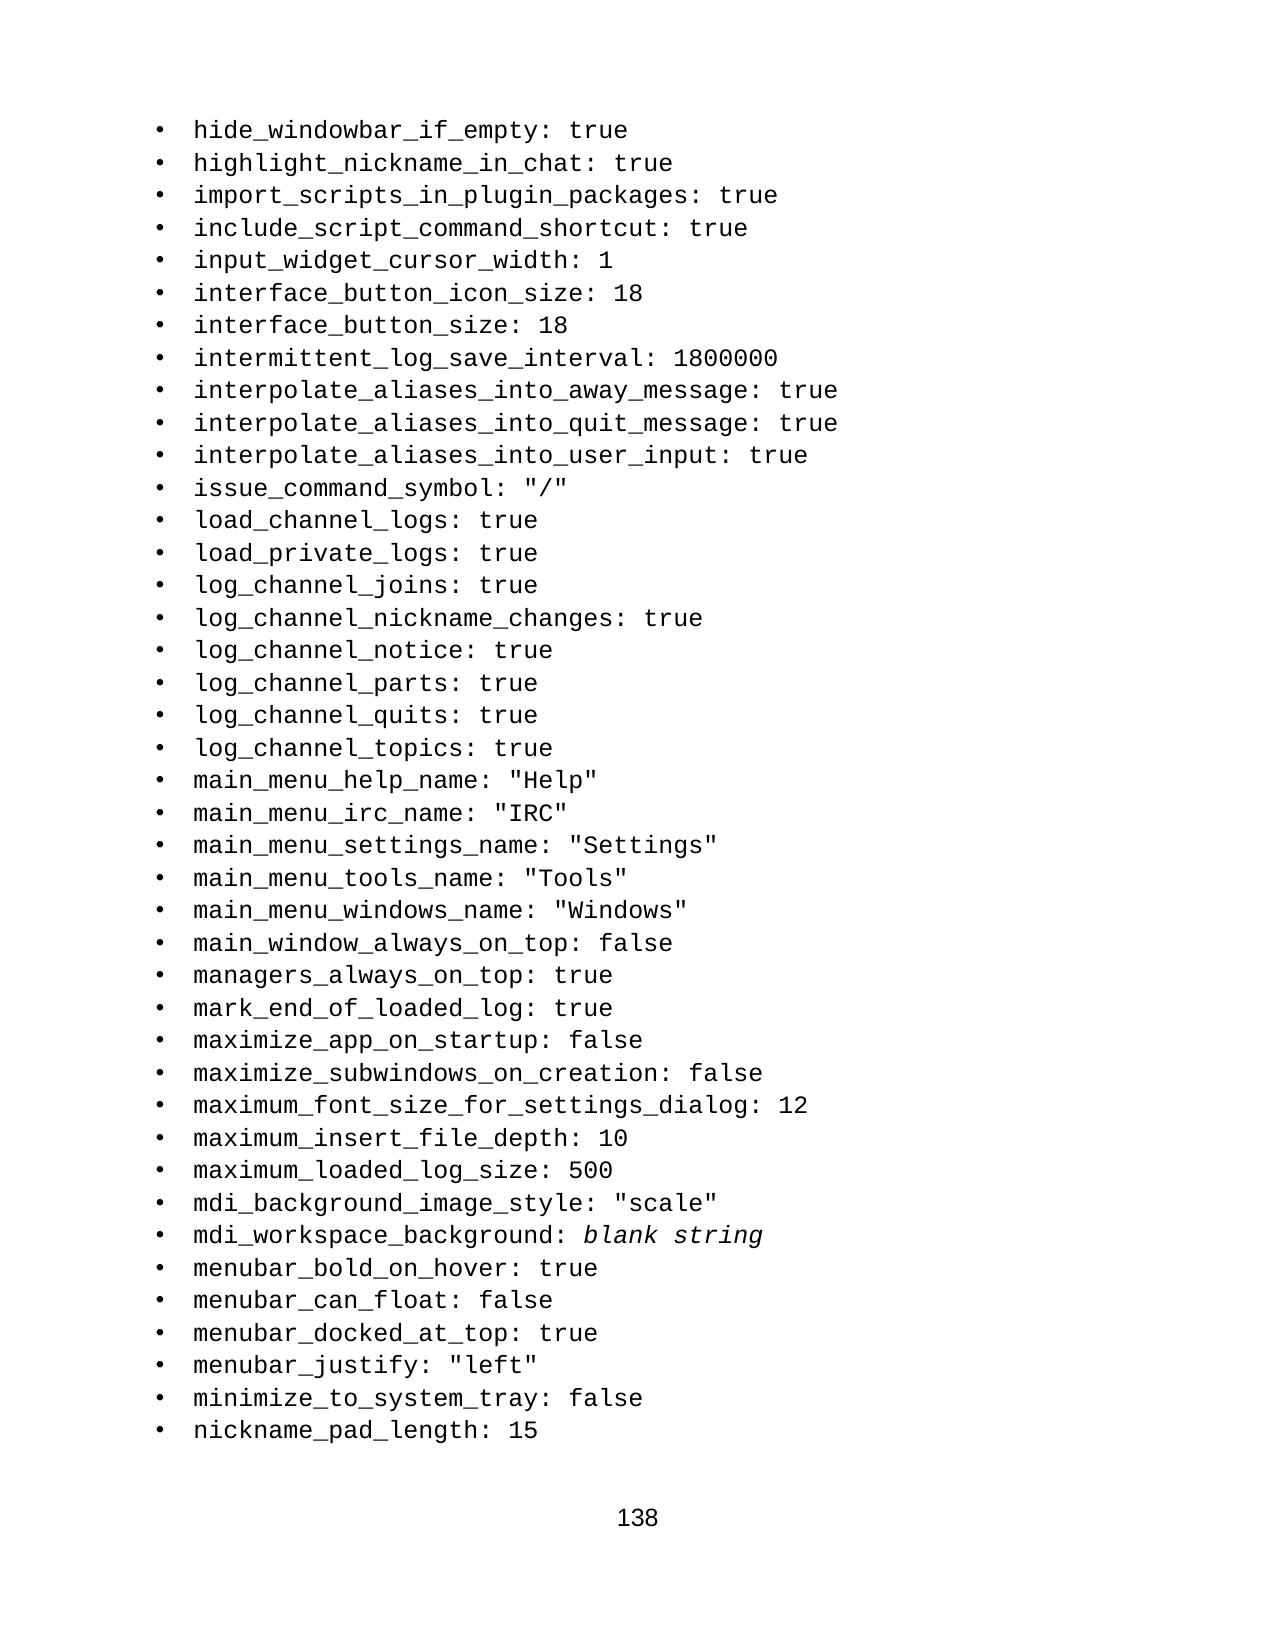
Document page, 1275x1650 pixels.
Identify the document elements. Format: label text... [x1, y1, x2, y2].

list menubar_bold_on_hover: true [156, 1256, 1157, 1284]
list maximum_insert_file_depth: 10 [156, 1126, 1157, 1154]
list interpolate_aliases_into_quit_message: true [156, 411, 1157, 439]
list main_menu_settings_name: "Settings" [156, 833, 1157, 861]
list main_window_always_on_top: false [156, 931, 1157, 959]
list main_menu_tools_name: "Tools" [156, 866, 1157, 894]
list menubar_can_float: false [156, 1288, 1157, 1316]
list log_channel_nickname_changes: true [156, 606, 1157, 634]
list maximum_font_size_for_settings_dialog: 12 [156, 1093, 1157, 1121]
list interface_button_size: 18 [156, 313, 1157, 341]
list menubar_docked_at_top: true [156, 1321, 1157, 1349]
list interface_button_icon_size: 18 [156, 281, 1157, 309]
list highlight_nickname_in_chat: true [156, 151, 1157, 179]
list menubar_justify: "left" [156, 1353, 1157, 1381]
list interpolate_aliases_into_away_message: true [156, 378, 1157, 406]
list main_menu_help_name: "Help" [156, 768, 1157, 796]
list maximum_loaded_log_size: 500 [156, 1158, 1157, 1186]
list intermittent_log_save_interval: 1800000 [156, 346, 1157, 374]
list maximize_subwindows_on_creation: false [156, 1061, 1157, 1089]
list mark_end_of_loaded_log: true [156, 996, 1157, 1024]
list include_script_command_shortcut: true [156, 216, 1157, 244]
list log_channel_notice: true [156, 638, 1157, 666]
list issue_command_symbol: "/" [156, 476, 1157, 504]
list maximize_app_on_startup: false [156, 1028, 1157, 1056]
list input_widget_cursor_width: 1 [156, 248, 1157, 276]
list log_channel_parts: true [156, 671, 1157, 699]
list load_private_logs: true [156, 541, 1157, 569]
list main_menu_windows_name: "Windows" [156, 898, 1157, 926]
list managers_always_on_top: true [156, 963, 1157, 991]
list load_channel_logs: true [156, 508, 1157, 536]
list mdi_workspace_background: blank string [156, 1223, 1157, 1251]
list nickname_pad_length: 15 [156, 1418, 1157, 1446]
list main_menu_irc_name: "IRC" [156, 801, 1157, 829]
list mdi_background_image_style: "scale" [156, 1191, 1157, 1219]
list import_scripts_in_plugin_packages: true [156, 183, 1157, 211]
list interpolate_aliases_into_user_input: true [156, 443, 1157, 471]
list log_channel_topics: true [156, 736, 1157, 764]
list log_channel_joins: true [156, 573, 1157, 601]
list hide_windowbar_if_empty: true [156, 118, 1157, 146]
list minimize_to_system_tray: false [156, 1386, 1157, 1414]
list log_channel_quits: true [156, 703, 1157, 731]
